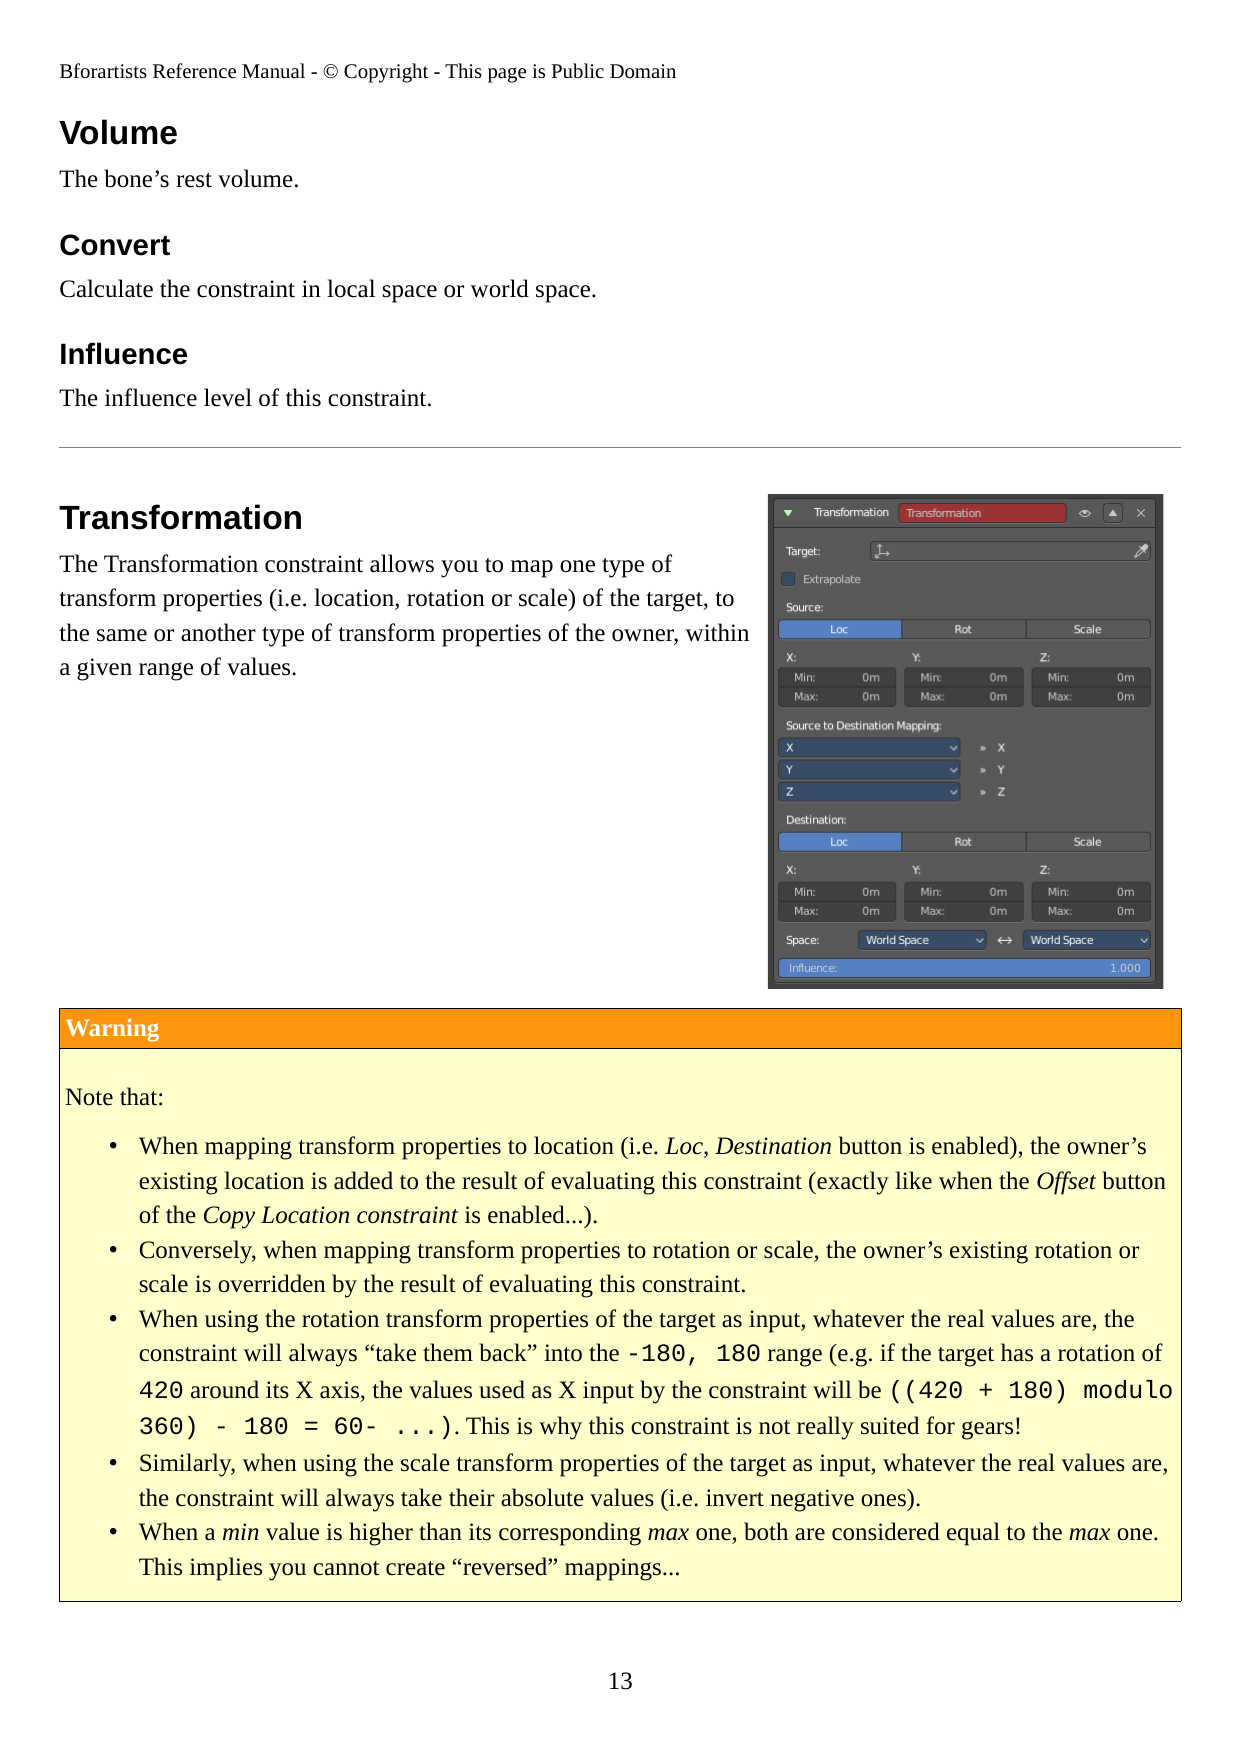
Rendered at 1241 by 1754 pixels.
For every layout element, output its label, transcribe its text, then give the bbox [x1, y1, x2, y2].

text Calculate the constraint in local space or world space. [59, 274, 1181, 302]
text The influence level of this constraint. [59, 383, 1181, 412]
subtitle Influence [59, 337, 1181, 371]
table_header Warning [60, 1009, 1181, 1048]
subtitle Transformation [59, 498, 767, 536]
subtitle Convert [59, 227, 1181, 261]
picture [767, 494, 1164, 989]
text The bone’s rest volume. [59, 164, 1181, 192]
subtitle [1164, 498, 1181, 536]
table_cell Note that: When mapping transform properties to location (i.e. Loc, Destination button is enabled), the owner’s existing location is added to the result of evaluating this constraint (exactly like when the Offset button of the Copy Location constraint is enabled...). Conversely, when mapping transform properties to rotation or scale, the owner’s existing rotation or scale is overridden by the result of evaluating this constraint. When using the rotation transform properties of the target as input, whatever the real values are, the constraint will always “take them back” into the -180, 180 range (e.g. if the target has a rotation of 420 around its X axis, the values used as X input by the constraint will be ((420 + 180) modulo 360) - 180 = 60- ...). This is why this constraint is not really suited for gears! Similarly, when using the scale transform properties of the target as input, whatever the real values are, the constraint will always take their absolute values (i.e. invert negative ones). When a min value is higher than its corresponding max one, both are considered equal to the max one. This implies you cannot create “reversed” mappings... [60, 1049, 1181, 1601]
text The Transformation constraint allows you to map one type of transform properties (i.e. location, rotation or scale) of the target, to the same or another type of transform properties of the owner, within a given range of values. [59, 549, 767, 681]
subtitle Volume [59, 113, 1181, 151]
